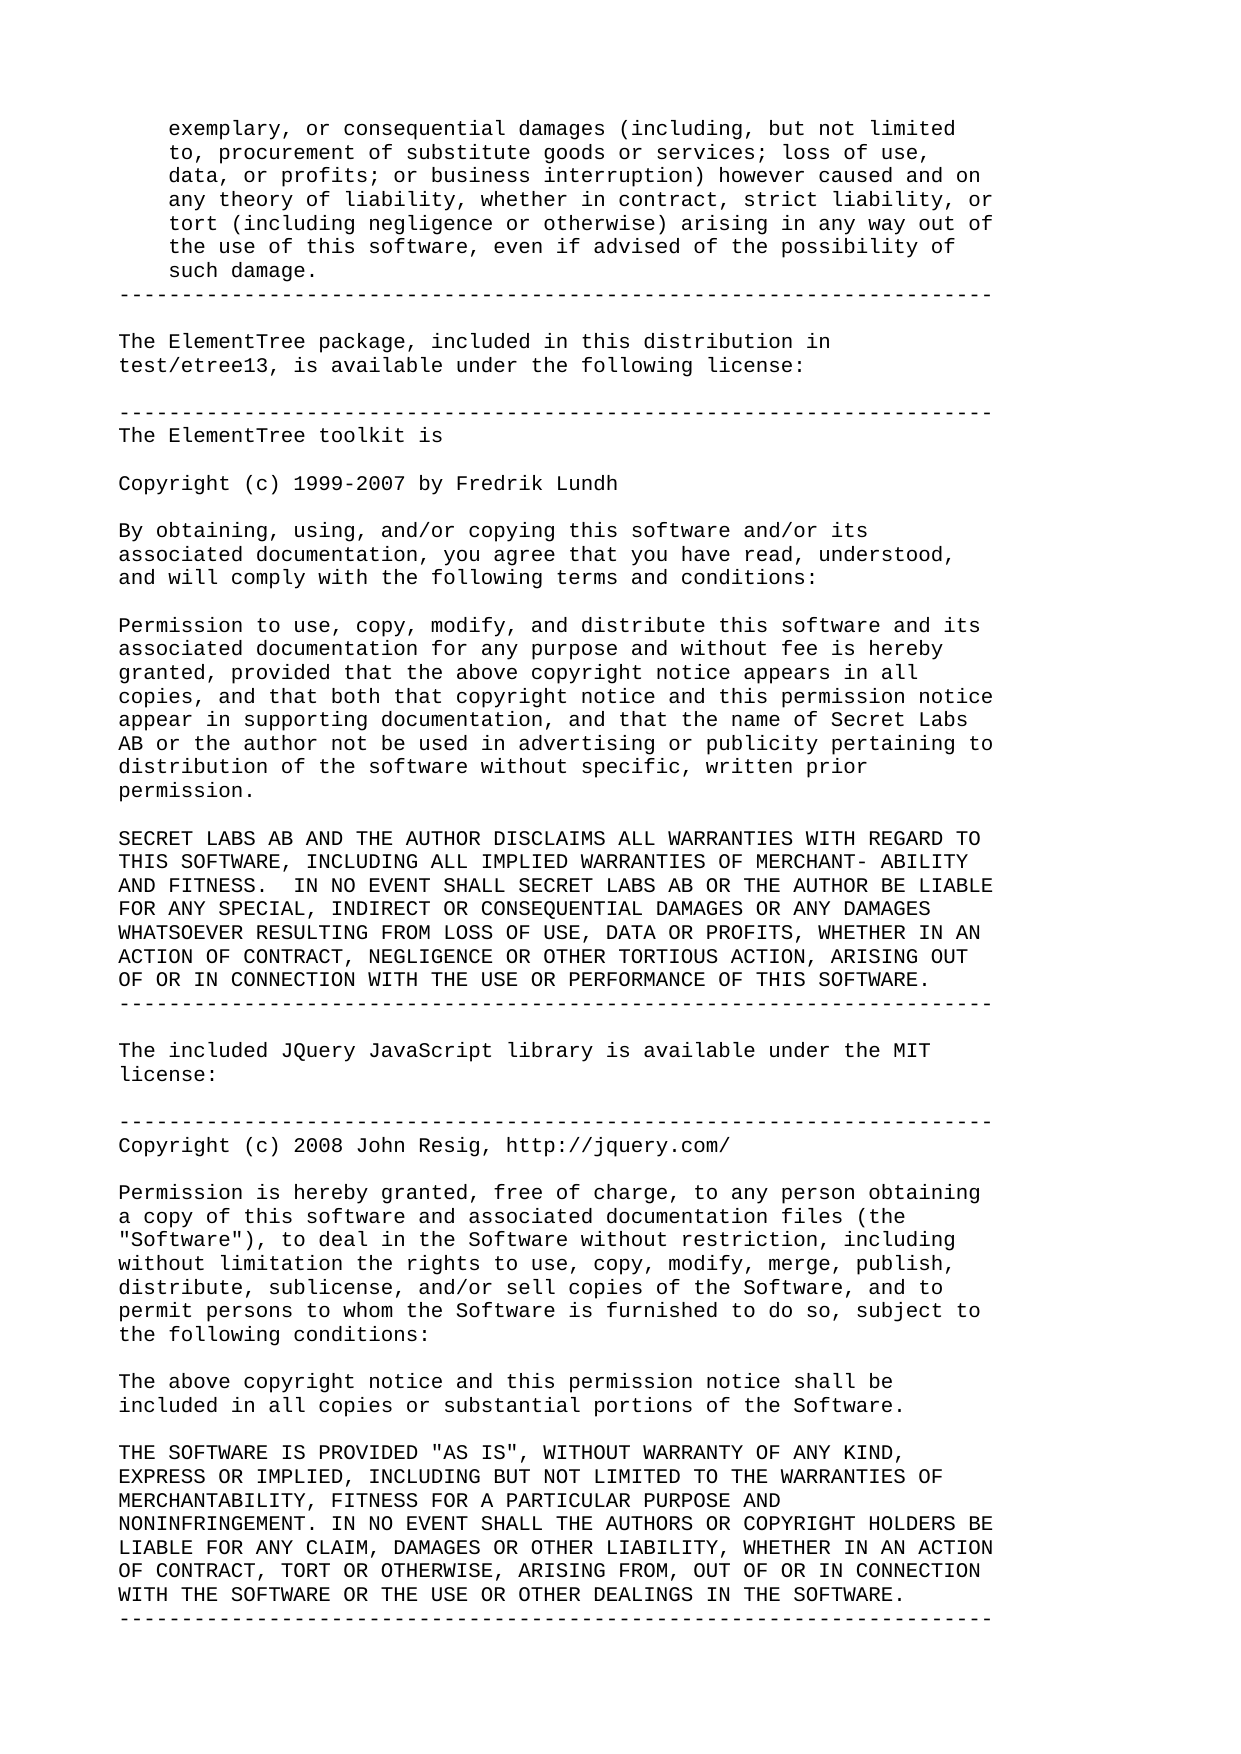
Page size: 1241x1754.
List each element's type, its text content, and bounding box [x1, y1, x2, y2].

text associated documentation, you agree that you have read, understood, [118, 544, 1122, 567]
text MERCHANTABILITY, FITNESS FOR A PARTICULAR PURPOSE AND [118, 1489, 1122, 1513]
text ACTION OF CONTRACT, NEGLIGENCE OR OTHER TORTIOUS ACTION, ARISING OUT [118, 946, 1122, 969]
text Copyright (c) 2008 John Resig, http://jquery.com/ [118, 1135, 1122, 1158]
text THE SOFTWARE IS PROVIDED "AS IS", WITHOUT WARRANTY OF ANY KIND, [118, 1442, 1122, 1466]
text associated documentation for any purpose and without fee is hereby [118, 638, 1122, 662]
text tort (including negligence or otherwise) arising in any way out of [118, 213, 1122, 236]
text THIS SOFTWARE, INCLUDING ALL IMPLIED WARRANTIES OF MERCHANT- ABILITY [118, 851, 1122, 875]
text the use of this software, even if advised of the possibility of [118, 236, 1122, 260]
text WITH THE SOFTWARE OR THE USE OR OTHER DEALINGS IN THE SOFTWARE. [118, 1584, 1122, 1608]
text AB or the author not be used in advertising or publicity pertaining to [118, 733, 1122, 757]
text and will comply with the following terms and conditions: [118, 567, 1122, 591]
text distribute, sublicense, and/or sell copies of the Software, and to [118, 1277, 1122, 1300]
text permission. [118, 780, 1122, 804]
text distribution of the software without specific, written prior [118, 757, 1122, 780]
text FOR ANY SPECIAL, INDIRECT OR CONSEQUENTIAL DAMAGES OR ANY DAMAGES [118, 898, 1122, 922]
text OF CONTRACT, TORT OR OTHERWISE, ARISING FROM, OUT OF OR IN CONNECTION [118, 1561, 1122, 1584]
text "Software"), to deal in the Software without restriction, including [118, 1229, 1122, 1253]
text NONINFRINGEMENT. IN NO EVENT SHALL THE AUTHORS OR COPYRIGHT HOLDERS BE [118, 1513, 1122, 1537]
text permit persons to whom the Software is furnished to do so, subject to [118, 1300, 1122, 1324]
text ---------------------------------------------------------------------- [118, 1111, 1122, 1135]
text appear in supporting documentation, and that the name of Secret Labs [118, 709, 1122, 733]
text Permission is hereby granted, free of charge, to any person obtaining [118, 1182, 1122, 1206]
text included in all copies or substantial portions of the Software. [118, 1395, 1122, 1419]
text a copy of this software and associated documentation files (the [118, 1206, 1122, 1229]
text Permission to use, copy, modify, and distribute this software and its [118, 615, 1122, 638]
text ---------------------------------------------------------------------- [118, 284, 1122, 307]
text the following conditions: [118, 1324, 1122, 1348]
text exemplary, or consequential damages (including, but not limited [118, 118, 1122, 142]
text The above copyright notice and this permission notice shall be [118, 1371, 1122, 1395]
text copies, and that both that copyright notice and this permission notice [118, 686, 1122, 709]
text without limitation the rights to use, copy, modify, merge, publish, [118, 1253, 1122, 1277]
text ---------------------------------------------------------------------- [118, 993, 1122, 1017]
text The included JQuery JavaScript library is available under the MIT [118, 1040, 1122, 1064]
text SECRET LABS AB AND THE AUTHOR DISCLAIMS ALL WARRANTIES WITH REGARD TO [118, 827, 1122, 851]
text WHATSOEVER RESULTING FROM LOSS OF USE, DATA OR PROFITS, WHETHER IN AN [118, 922, 1122, 946]
text such damage. [118, 260, 1122, 284]
text granted, provided that the above copyright notice appears in all [118, 662, 1122, 686]
text EXPRESS OR IMPLIED, INCLUDING BUT NOT LIMITED TO THE WARRANTIES OF [118, 1466, 1122, 1489]
text license: [118, 1064, 1122, 1088]
text data, or profits; or business interruption) however caused and on [118, 165, 1122, 189]
text By obtaining, using, and/or copying this software and/or its [118, 520, 1122, 544]
text ---------------------------------------------------------------------- [118, 1608, 1122, 1631]
text any theory of liability, whether in contract, strict liability, or [118, 189, 1122, 213]
text The ElementTree package, included in this distribution in [118, 331, 1122, 354]
text OF OR IN CONNECTION WITH THE USE OR PERFORMANCE OF THIS SOFTWARE. [118, 969, 1122, 993]
text test/etree13, is available under the following license: [118, 354, 1122, 378]
text Copyright (c) 1999-2007 by Fredrik Lundh [118, 473, 1122, 496]
text ---------------------------------------------------------------------- [118, 402, 1122, 426]
text to, procurement of substitute goods or services; loss of use, [118, 142, 1122, 165]
text The ElementTree toolkit is [118, 426, 1122, 449]
text LIABLE FOR ANY CLAIM, DAMAGES OR OTHER LIABILITY, WHETHER IN AN ACTION [118, 1537, 1122, 1561]
text AND FITNESS. IN NO EVENT SHALL SECRET LABS AB OR THE AUTHOR BE LIABLE [118, 875, 1122, 898]
